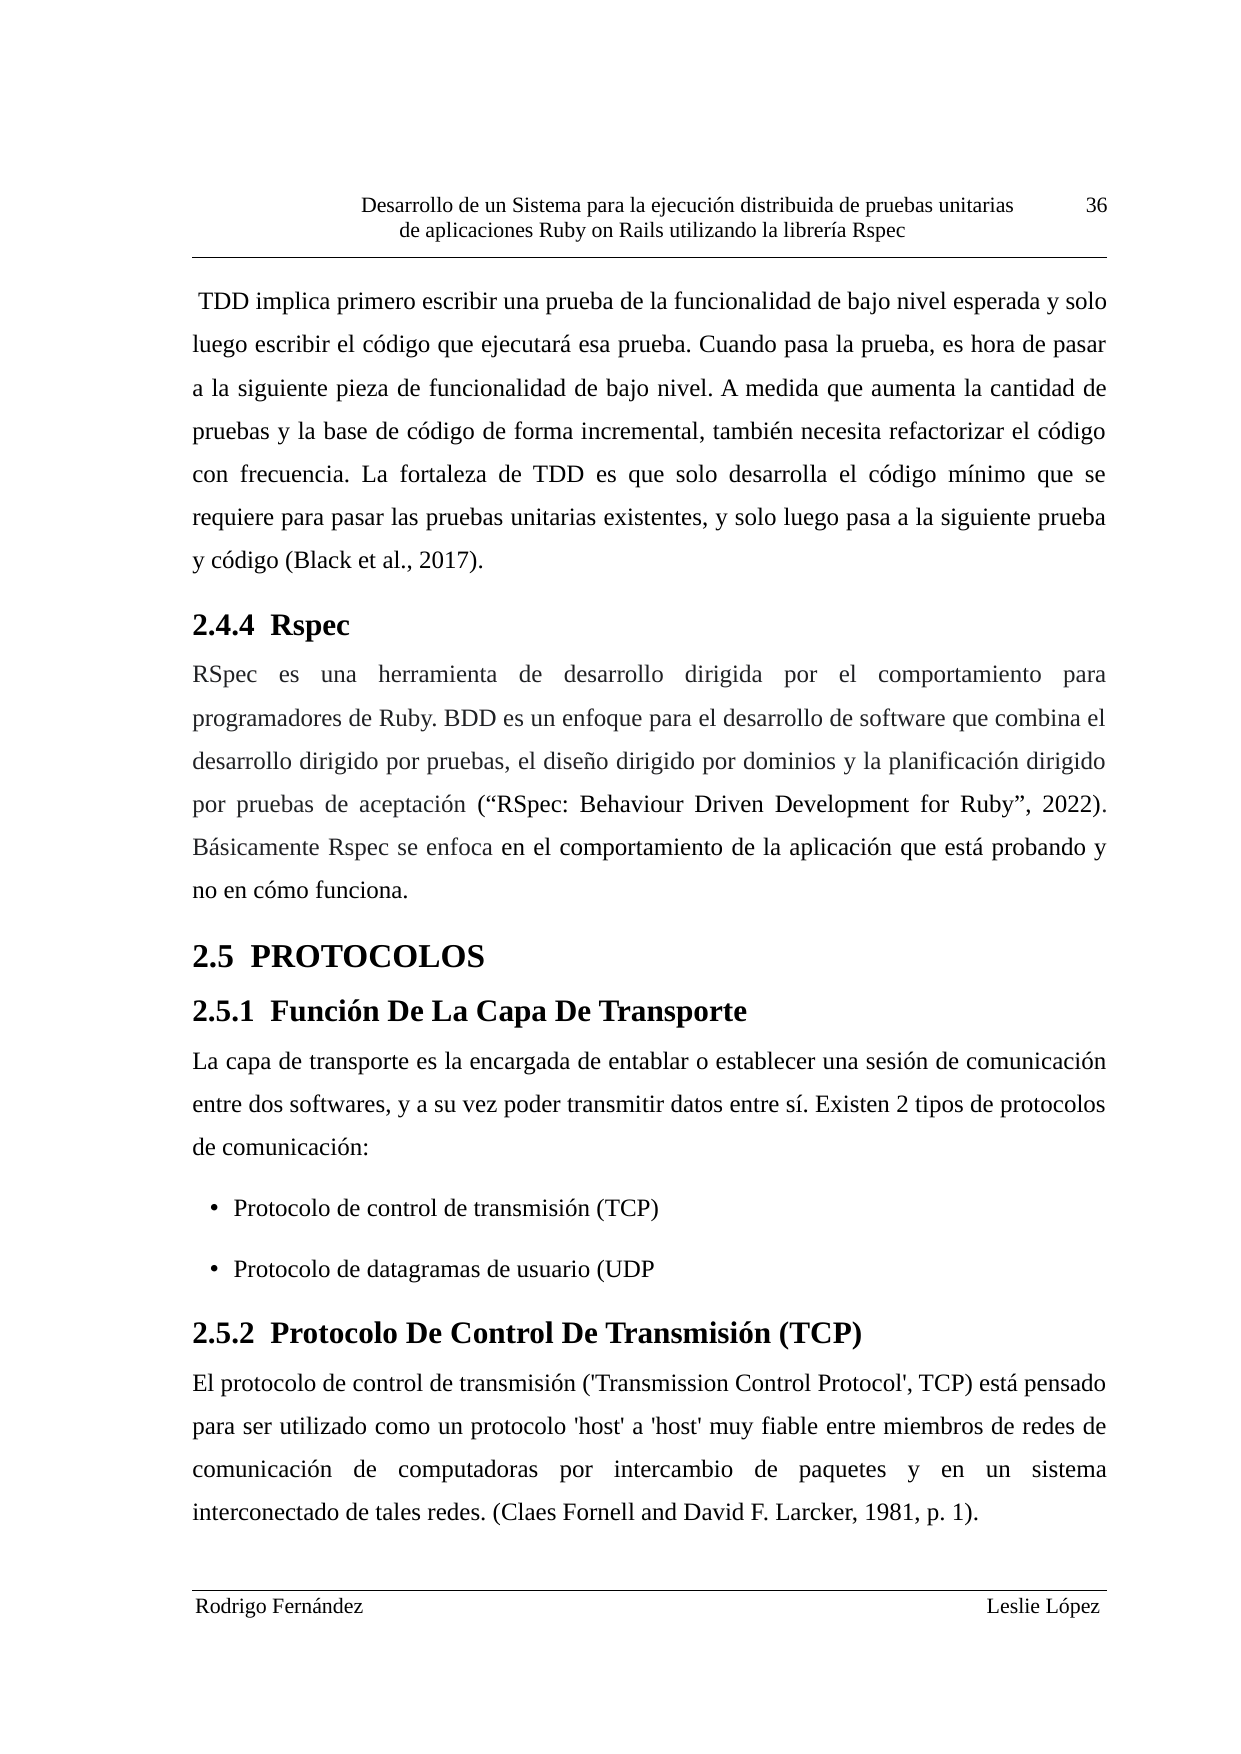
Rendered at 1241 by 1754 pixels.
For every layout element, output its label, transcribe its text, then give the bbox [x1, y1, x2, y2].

subtitle Rspec [192, 606, 1107, 642]
text La capa de transporte es la encargada de entablar o establecer una sesión de comunicación entre dos softwares, y a su vez poder transmitir datos entre sí. Existen 2 tipos de protocolos de comunicación: [192, 1046, 1107, 1161]
list Protocolo de control de transmisión (TCP) [210, 1193, 1107, 1222]
subtitle Protocolos [192, 936, 1107, 974]
text RSpec es una herramienta de desarrollo dirigida por el comportamiento para programadores de Ruby. BDD es un enfoque para el desarrollo de software que combina el desarrollo dirigido por pruebas, el diseño dirigido por dominios y la planificación dirigido por pruebas de aceptación (“RSpec: Behaviour Driven Development for Ruby”, 2022). Básicamente Rspec se enfoca en el comportamiento de la aplicación que está probando y no en cómo funciona. [192, 659, 1107, 904]
list Protocolo de datagramas de usuario (UDP [210, 1254, 1107, 1282]
text El protocolo de control de transmisión ('Transmission Control Protocol', TCP) está pensado para ser utilizado como un protocolo 'host' a 'host' muy fiable entre miembros de redes de comunicación de computadoras por intercambio de paquetes y en un sistema interconectado de tales redes. (Claes Fornell and David F. Larcker, 1981, p. 1)⁠. [192, 1368, 1107, 1526]
subtitle protocolo de control de transmisión (TCP) [192, 1314, 1107, 1350]
text TDD implica primero escribir una prueba de la funcionalidad de bajo nivel esperada y solo luego escribir el código que ejecutará esa prueba. Cuando pasa la prueba, es hora de pasar a la siguiente pieza de funcionalidad de bajo nivel. A medida que aumenta la cantidad de pruebas y la base de código de forma incremental, también necesita refactorizar el código con frecuencia. La fortaleza de TDD es que solo desarrolla el código mínimo que se requiere para pasar las pruebas unitarias existentes, y solo luego pasa a la siguiente prueba y código (Black et al., 2017)⁠. [192, 286, 1107, 574]
subtitle Función de la capa de transporte [192, 992, 1107, 1028]
